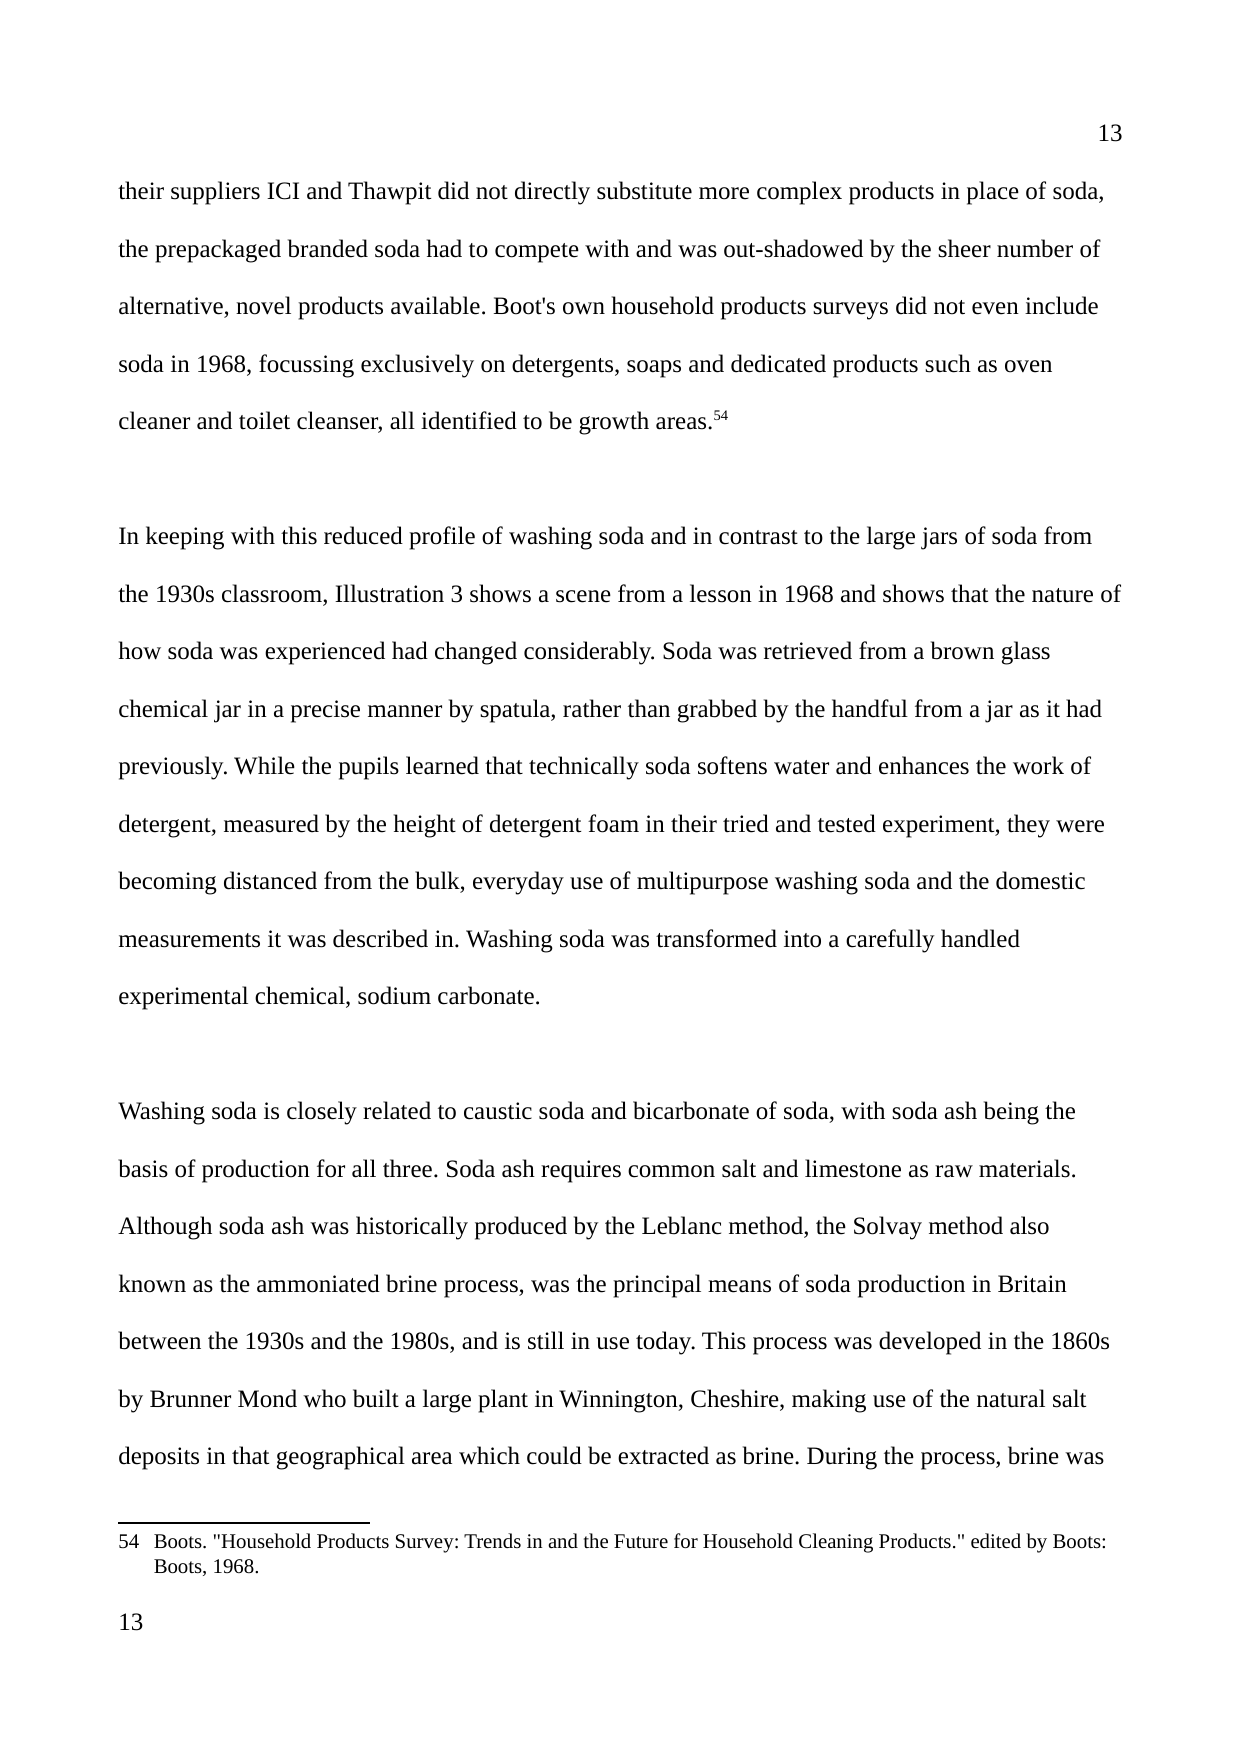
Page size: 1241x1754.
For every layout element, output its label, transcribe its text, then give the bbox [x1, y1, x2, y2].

text In keeping with this reduced profile of washing soda and in contrast to the large jars of soda from the 1930s classroom, Illustration 3 shows a scene from a lesson in 1968 and shows that the nature of how soda was experienced had changed considerably. Soda was retrieved from a brown glass chemical jar in a precise manner by spatula, rather than grabbed by the handful from a jar as it had previously. While the pupils learned that technically soda softens water and enhances the work of detergent, measured by the height of detergent foam in their tried and tested experiment, they were becoming distanced from the bulk, everyday use of multipurpose washing soda and the domestic measurements it was described in. Washing soda was transformed into a carefully handled experimental chemical, sodium carbonate. [118, 521, 1122, 1010]
text their suppliers ICI and Thawpit did not directly substitute more complex products in place of soda, the prepackaged branded soda had to compete with and was out-shadowed by the sheer number of alternative, novel products available. Boot's own household products surveys did not even include soda in 1968, focussing exclusively on detergents, soaps and dedicated products such as oven cleaner and toilet cleanser, all identified to be growth areas. [118, 176, 1122, 435]
text Washing soda is closely related to caustic soda and bicarbonate of soda, with soda ash being the basis of production for all three. Soda ash requires common salt and limestone as raw materials. Although soda ash was historically produced by the Leblanc method, the Solvay method also known as the ammoniated brine process, was the principal means of soda production in Britain between the 1930s and the 1980s, and is still in use today. This process was developed in the 1860s by Brunner Mond who built a large plant in Winnington, Cheshire, making use of the natural salt deposits in that geographical area which could be extracted as brine. During the process, brine was [118, 1096, 1122, 1470]
text Boots. "Household Products Survey: Trends in and the Future for Household Cleaning Products." edited by Boots: Boots, 1968. [118, 1529, 1122, 1578]
